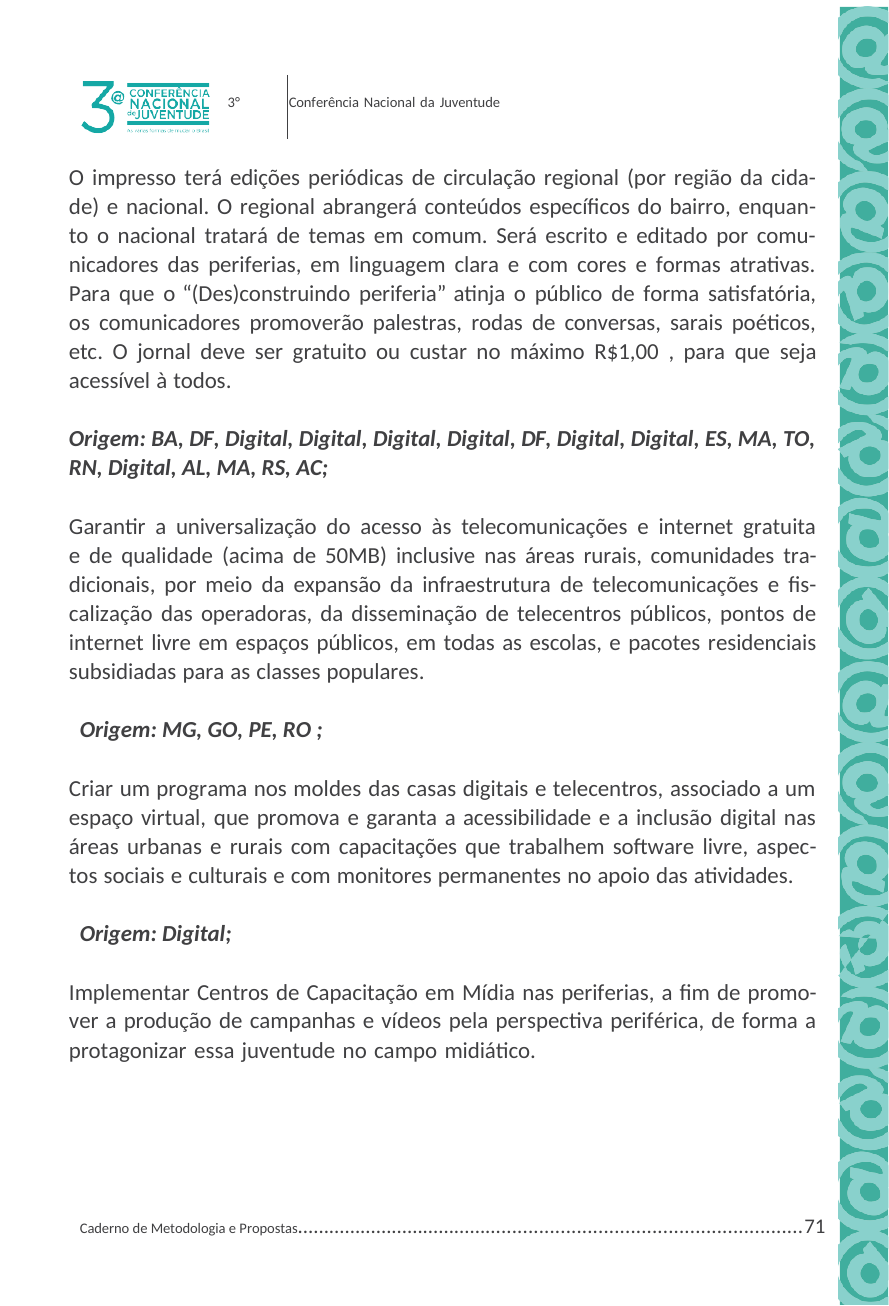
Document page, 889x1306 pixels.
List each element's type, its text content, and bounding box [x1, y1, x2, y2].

text Caderno de Metodologia e Propostas 71 [79, 1213, 839, 1239]
subtitle Origem: MG, GO, PE, RO ; [79, 715, 839, 743]
text O impresso terá edições periódicas de circulação regional (por região da cida- de) e nacional. O regional abrangerá conteúdos específicos do bairro, enquan- to o nacional tratará de temas em comum. Será escrito e editado por comu- nicadores das periferias, em linguagem clara e com cores e formas atrativas. Para que o “(Des)construindo periferia” atinja o público de forma satisfatória, os comunicadores promoverão palestras, rodas de conversas, sarais poéticos, etc. O jornal deve ser gratuito ou custar no máximo R$1,00 , para que seja acessível à todos. [69, 163, 816, 394]
text 3° [227, 93, 287, 111]
subtitle Origem: Digital; [79, 919, 839, 947]
text Criar um programa nos moldes das casas digitais e telecentros, associado a um espaço virtual, que promova e garanta a acessibilidade e a inclusão digital nas áreas urbanas e rurais com capacitações que trabalhem software livre, aspec- tos sociais e culturais e com monitores permanentes no apoio das atividades. [69, 774, 816, 889]
text Garantir a universalização do acesso às telecomunicações e internet gratuita e de qualidade (acima de 50MB) inclusive nas áreas rurais, comunidades tra- dicionais, por meio da expansão da infraestrutura de telecomunicações e fis- calização das operadoras, da disseminação de telecentros públicos, pontos de internet livre em espaços públicos, em todas as escolas, e pacotes residenciais subsidiadas para as classes populares. [69, 512, 816, 685]
text Conferência Nacional da Juventude [288, 93, 839, 111]
subtitle Origem: BA, DF, Digital, Digital, Digital, Digital, DF, Digital, Digital, ES, MA, TO, RN, Digital, AL, MA, RS, AC; [69, 424, 816, 482]
text Implementar Centros de Capacitação em Mídia nas periferias, a fim de promo- ver a produção de campanhas e vídeos pela perspectiva periférica, de forma a protagonizar essa juventude no campo midiático. [69, 978, 816, 1064]
